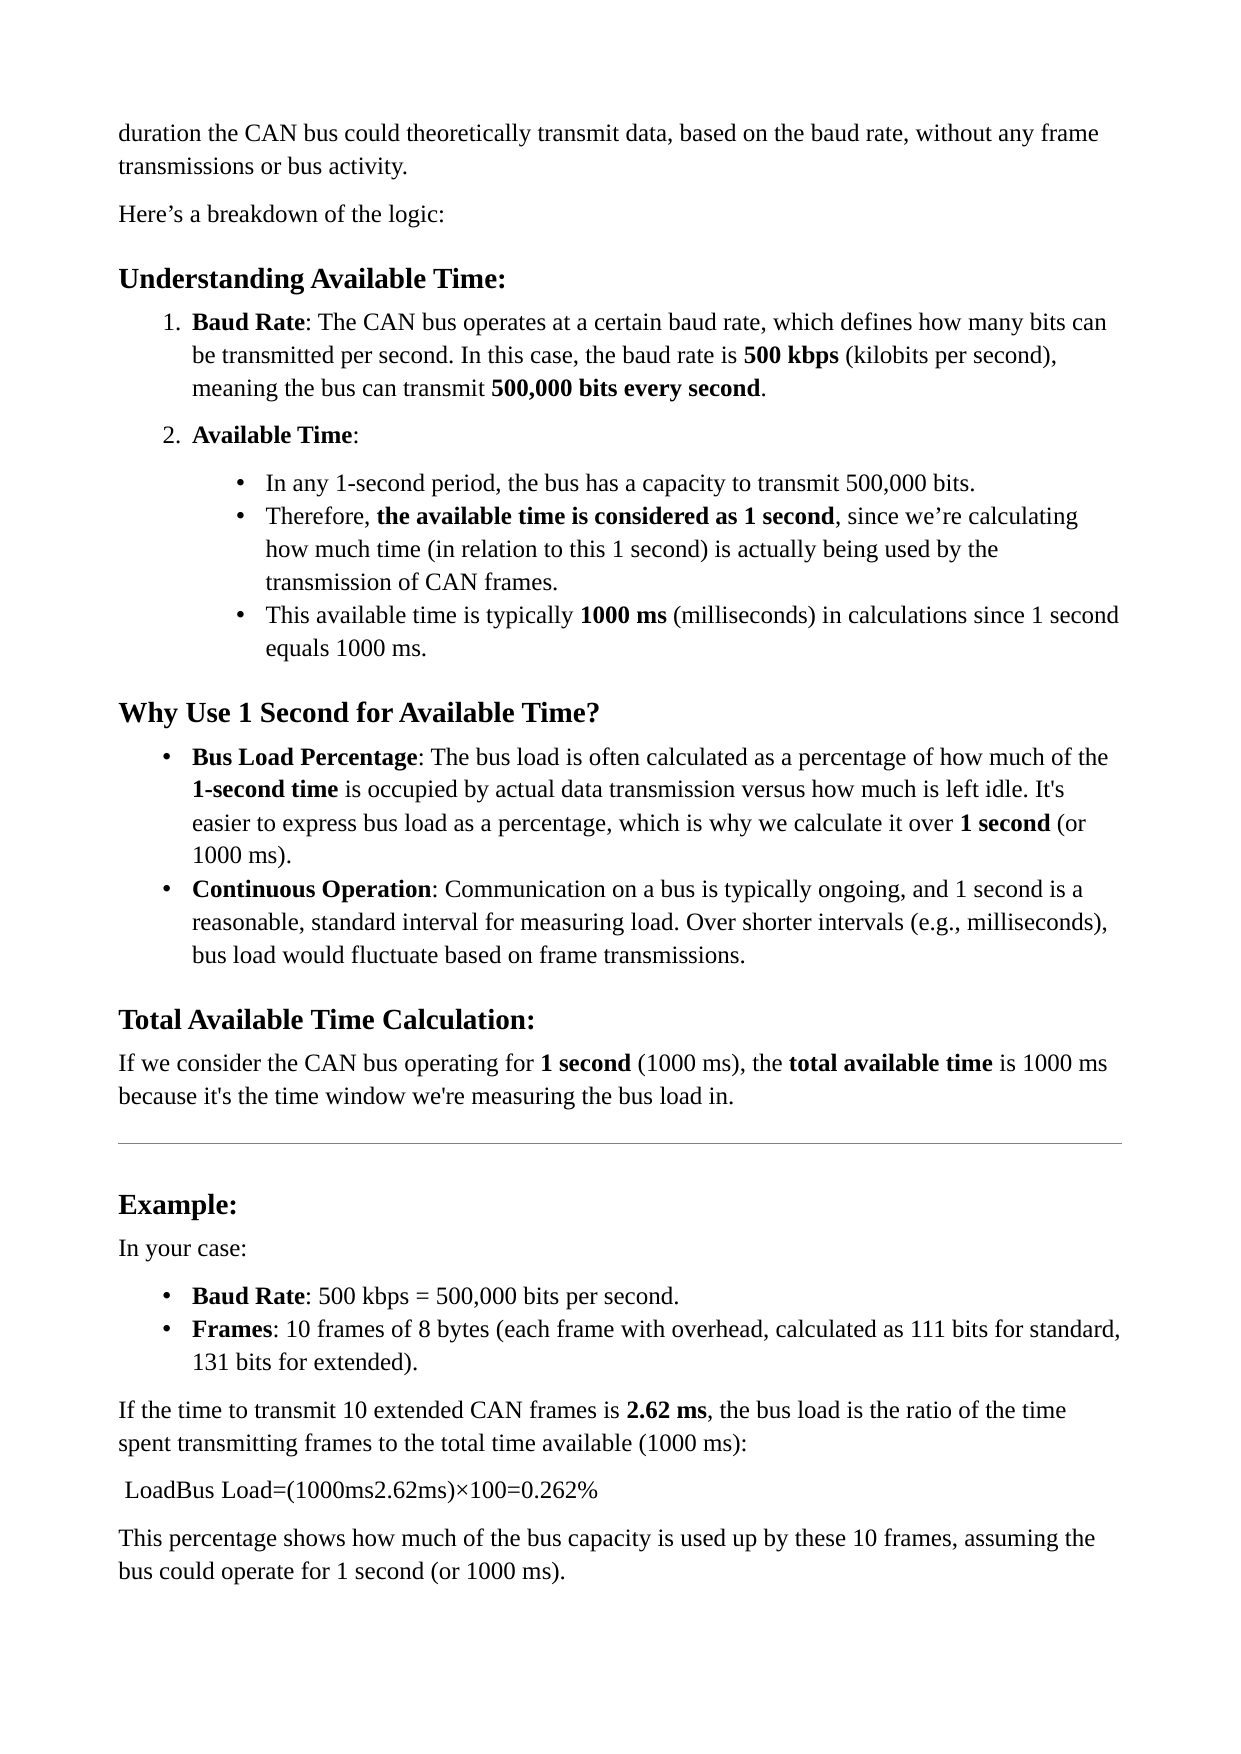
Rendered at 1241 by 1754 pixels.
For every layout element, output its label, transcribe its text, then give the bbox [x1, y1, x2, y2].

list Baud Rate: 500 kbps = 500,000 bits per second. [162, 1281, 1122, 1310]
text If we consider the CAN bus operating for 1 second (1000 ms), the total available time is 1000 ms because it's the time window we're measuring the bus load in. [118, 1048, 1122, 1110]
list Bus Load Percentage: The bus load is often calculated as a percentage of how much of the 1-second time is occupied by actual data transmission versus how much is left idle. It's easier to express bus load as a percentage, which is why we calculate it over 1 second (or 1000 ms). [162, 742, 1122, 869]
text duration the CAN bus could theoretically transmit data, based on the baud rate, without any frame transmissions or bus activity. [118, 118, 1122, 180]
text In your case: [118, 1233, 1122, 1262]
subtitle Understanding Available Time: [118, 261, 1122, 294]
list This available time is typically 1000 ms (milliseconds) in calculations since 1 second equals 1000 ms. [236, 600, 1122, 662]
text Here’s a breakdown of the logic: [118, 199, 1122, 227]
list Frames: 10 frames of 8 bytes (each frame with overhead, calculated as 111 bits for standard, 131 bits for extended). [162, 1314, 1122, 1376]
text LoadBus Load=(1000ms2.62ms​)×100=0.262% [118, 1475, 1122, 1504]
list Available Time: [162, 421, 1122, 449]
subtitle Example: [118, 1187, 1122, 1221]
subtitle Why Use 1 Second for Available Time? [118, 696, 1122, 729]
text If the time to transmit 10 extended CAN frames is 2.62 ms, the bus load is the ratio of the time spent transmitting frames to the total time available (1000 ms): [118, 1395, 1122, 1456]
list Continuous Operation: Communication on a bus is typically ongoing, and 1 second is a reasonable, standard interval for measuring load. Over shorter intervals (e.g., milliseconds), bus load would fluctuate based on frame transmissions. [162, 874, 1122, 968]
list Therefore, the available time is considered as 1 second, since we’re calculating how much time (in relation to this 1 second) is actually being used by the transmission of CAN frames. [236, 501, 1122, 596]
subtitle Total Available Time Calculation: [118, 1002, 1122, 1035]
list In any 1-second period, the bus has a capacity to transmit 500,000 bits. [236, 468, 1122, 497]
text This percentage shows how much of the bus capacity is used up by these 10 frames, assuming the bus could operate for 1 second (or 1000 ms). [118, 1523, 1122, 1585]
list Baud Rate: The CAN bus operates at a certain baud rate, which defines how many bits can be transmitted per second. In this case, the baud rate is 500 kbps (kilobits per second), meaning the bus can transmit 500,000 bits every second. [162, 307, 1122, 402]
